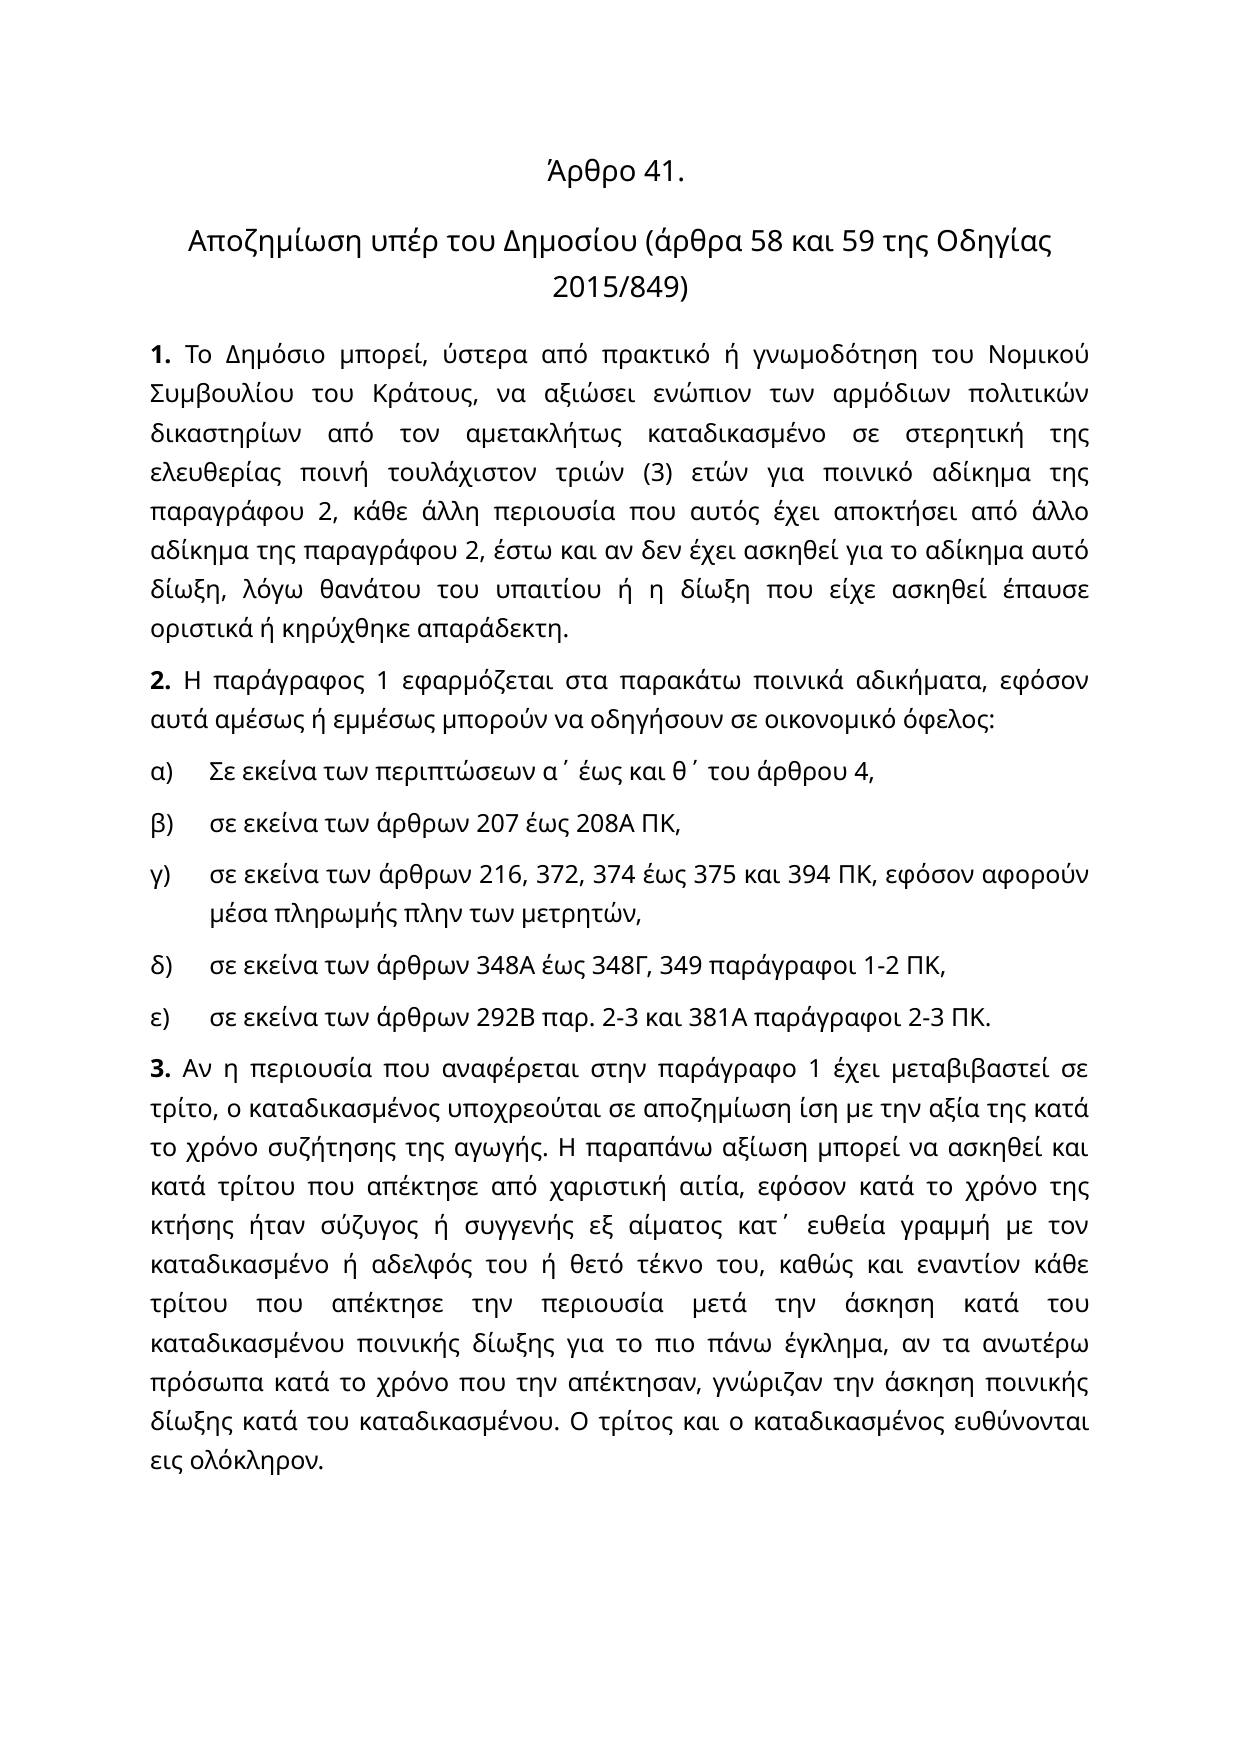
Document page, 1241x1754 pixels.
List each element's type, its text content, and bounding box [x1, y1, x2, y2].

list α) Σε εκείνα των περιπτώσεων α΄ έως και θ΄ του άρθρου 4, [150, 753, 1090, 788]
list γ) σε εκείνα των άρθρων 216, 372, 374 έως 375 και 394 ΠΚ, εφόσον αφορούν μέσα πληρωμής πλην των μετρητών, [150, 857, 1090, 930]
list δ) σε εκείνα των άρθρων 348Α έως 348Γ, 349 παράγραφοι 1-2 ΠΚ, [150, 948, 1090, 982]
subtitle Αποζημίωση υπέρ του Δημοσίου (άρθρα 58 και 59 της Οδηγίας 2015/849) [150, 221, 1090, 306]
text 2. Η παράγραφος 1 εφαρμόζεται στα παρακάτω ποινικά αδικήματα, εφόσον αυτά αμέσως ή εμμέσως μπορούν να οδηγήσουν σε οικονομικό όφελος: [150, 663, 1090, 736]
text 1. Το Δημόσιο μπορεί, ύστερα από πρακτικό ή γνωμοδότηση του Νομικού Συμβουλίου του Κράτους, να αξιώσει ενώπιον των αρμόδιων πολιτικών δικαστηρίων από τον αμετακλήτως καταδικασμένο σε στερητική της ελευθερίας ποινή τουλάχιστον τριών (3) ετών για ποινικό αδίκημα της παραγράφου 2, κάθε άλλη περιουσία που αυτός έχει αποκτήσει από άλλο αδίκημα της παραγράφου 2, έστω και αν δεν έχει ασκηθεί για το αδίκημα αυτό δίωξη, λόγω θανάτου του υπαιτίου ή η δίωξη που είχε ασκηθεί έπαυσε οριστικά ή κηρύχθηκε απαράδεκτη. [150, 337, 1090, 645]
subtitle Άρθρο 41. [150, 150, 1090, 190]
list ε) σε εκείνα των άρθρων 292Β παρ. 2-3 και 381Α παράγραφοι 2-3 ΠΚ. [150, 999, 1090, 1033]
list β) σε εκείνα των άρθρων 207 έως 208Α ΠΚ, [150, 805, 1090, 839]
text 3. Αν η περιουσία που αναφέρεται στην παράγραφο 1 έχει μεταβιβαστεί σε τρίτο, ο καταδικασμένος υποχρεούται σε αποζημίωση ίση με την αξία της κατά το χρόνο συζήτησης της αγωγής. Η παραπάνω αξίωση μπορεί να ασκηθεί και κατά τρίτου που απέκτησε από χαριστική αιτία, εφόσον κατά το χρόνο της κτήσης ήταν σύζυγος ή συγγενής εξ αίματος κατ΄ ευθεία γραμμή με τον καταδικασμένο ή αδελφός του ή θετό τέκνο του, καθώς και εναντίον κάθε τρίτου που απέκτησε την περιουσία μετά την άσκηση κατά του καταδικασμένου ποινικής δίωξης για το πιο πάνω έγκλημα, αν τα ανωτέρω πρόσωπα κατά το χρόνο που την απέκτησαν, γνώριζαν την άσκηση ποινικής δίωξης κατά του καταδικασμένου. Ο τρίτος και ο καταδικασμένος ευθύνονται εις ολόκληρον. [150, 1051, 1090, 1477]
